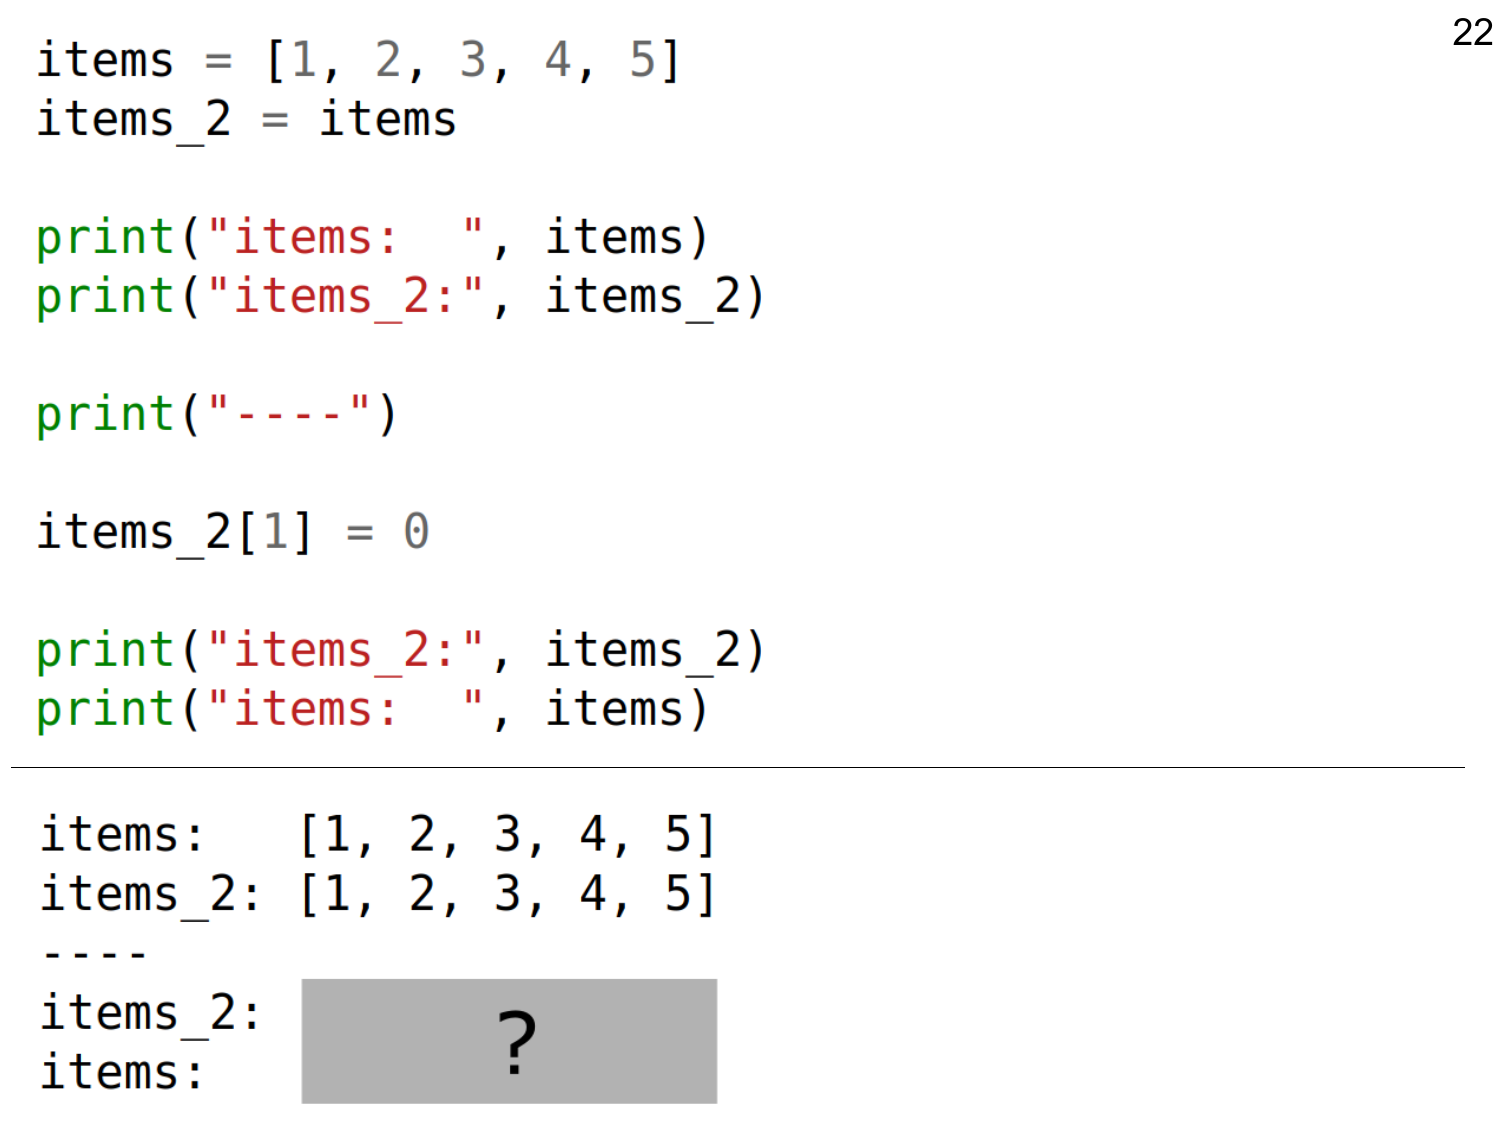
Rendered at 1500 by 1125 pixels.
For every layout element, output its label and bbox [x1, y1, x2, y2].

picture [24, 23, 781, 745]
picture [30, 796, 733, 1111]
